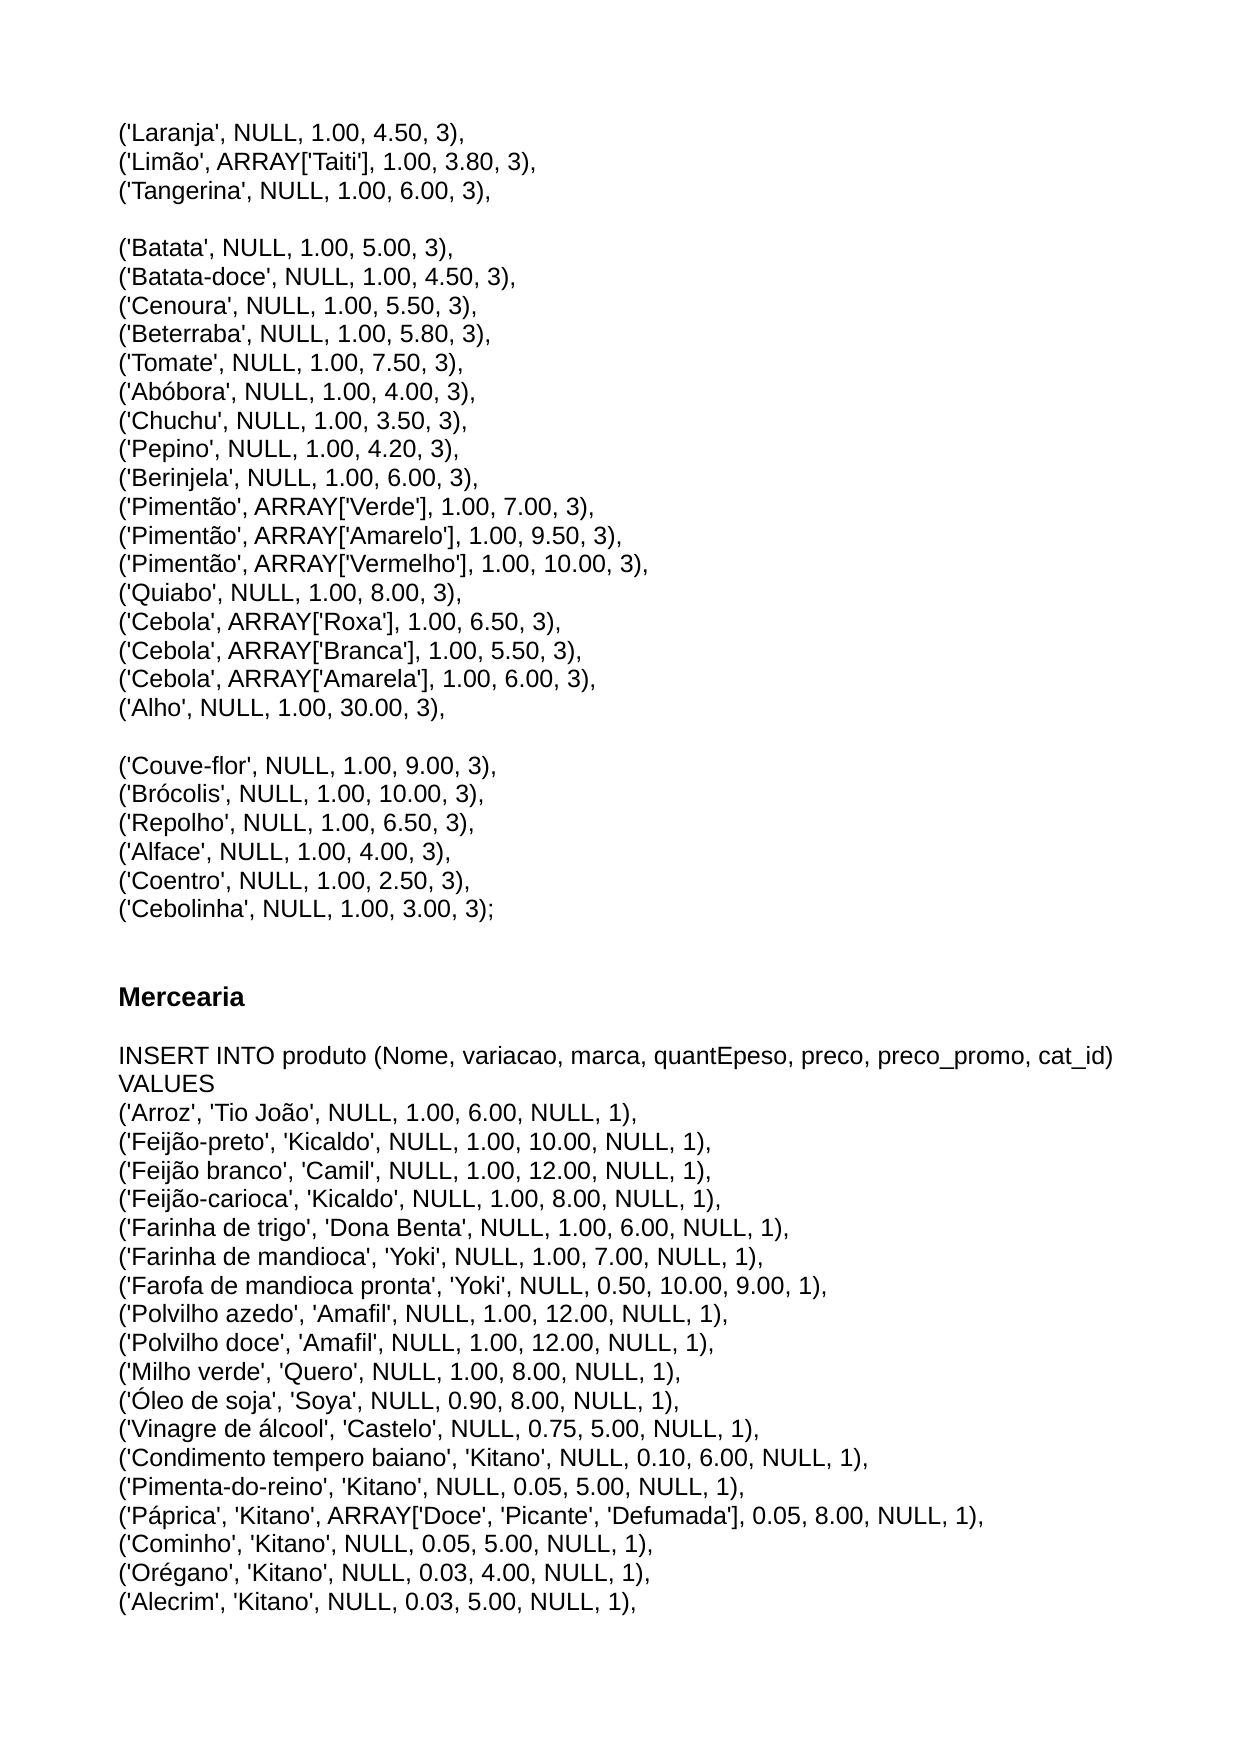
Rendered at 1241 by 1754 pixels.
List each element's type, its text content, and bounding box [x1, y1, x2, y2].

text ('Feijão-preto', 'Kicaldo', NULL, 1.00, 10.00, NULL, 1), [118, 1127, 1122, 1156]
text ('Repolho', NULL, 1.00, 6.50, 3), [118, 808, 1122, 837]
text ('Orégano', 'Kitano', NULL, 0.03, 4.00, NULL, 1), [118, 1558, 1122, 1587]
text ('Polvilho azedo', 'Amafil', NULL, 1.00, 12.00, NULL, 1), [118, 1299, 1122, 1328]
text ('Batata-doce', NULL, 1.00, 4.50, 3), [118, 262, 1122, 291]
text ('Abóbora', NULL, 1.00, 4.00, 3), [118, 377, 1122, 406]
text ('Pimentão', ARRAY['Amarelo'], 1.00, 9.50, 3), [118, 521, 1122, 549]
text ('Pimentão', ARRAY['Vermelho'], 1.00, 10.00, 3), [118, 549, 1122, 578]
text ('Cebola', ARRAY['Roxa'], 1.00, 6.50, 3), [118, 607, 1122, 636]
text ('Tangerina', NULL, 1.00, 6.00, 3), [118, 176, 1122, 204]
text ('Páprica', 'Kitano', ARRAY['Doce', 'Picante', 'Defumada'], 0.05, 8.00, NULL, 1), [118, 1501, 1122, 1529]
text ('Polvilho doce', 'Amafil', NULL, 1.00, 12.00, NULL, 1), [118, 1328, 1122, 1357]
text ('Limão', ARRAY['Taiti'], 1.00, 3.80, 3), [118, 147, 1122, 176]
text ('Laranja', NULL, 1.00, 4.50, 3), [118, 118, 1122, 147]
text ('Pimentão', ARRAY['Verde'], 1.00, 7.00, 3), [118, 492, 1122, 521]
text ('Berinjela', NULL, 1.00, 6.00, 3), [118, 463, 1122, 492]
text ('Arroz', 'Tio João', NULL, 1.00, 6.00, NULL, 1), [118, 1098, 1122, 1127]
text ('Cenoura', NULL, 1.00, 5.50, 3), [118, 291, 1122, 319]
text ('Beterraba', NULL, 1.00, 5.80, 3), [118, 319, 1122, 348]
text ('Couve-flor', NULL, 1.00, 9.00, 3), [118, 751, 1122, 779]
text ('Farinha de mandioca', 'Yoki', NULL, 1.00, 7.00, NULL, 1), [118, 1242, 1122, 1271]
text ('Chuchu', NULL, 1.00, 3.50, 3), [118, 406, 1122, 434]
text ('Farofa de mandioca pronta', 'Yoki', NULL, 0.50, 10.00, 9.00, 1), [118, 1271, 1122, 1299]
text ('Pimenta-do-reino', 'Kitano', NULL, 0.05, 5.00, NULL, 1), [118, 1472, 1122, 1501]
text ('Brócolis', NULL, 1.00, 10.00, 3), [118, 779, 1122, 808]
text ('Cebola', ARRAY['Amarela'], 1.00, 6.00, 3), [118, 664, 1122, 693]
text ('Milho verde', 'Quero', NULL, 1.00, 8.00, NULL, 1), [118, 1357, 1122, 1386]
text ('Cebola', ARRAY['Branca'], 1.00, 5.50, 3), [118, 636, 1122, 664]
text ('Feijão branco', 'Camil', NULL, 1.00, 12.00, NULL, 1), [118, 1156, 1122, 1184]
text ('Coentro', NULL, 1.00, 2.50, 3), [118, 866, 1122, 894]
text ('Feijão-carioca', 'Kicaldo', NULL, 1.00, 8.00, NULL, 1), [118, 1184, 1122, 1213]
text ('Alface', NULL, 1.00, 4.00, 3), [118, 837, 1122, 866]
text ('Quiabo', NULL, 1.00, 8.00, 3), [118, 578, 1122, 607]
text ('Batata', NULL, 1.00, 5.00, 3), [118, 233, 1122, 262]
text ('Alecrim', 'Kitano', NULL, 0.03, 5.00, NULL, 1), [118, 1587, 1122, 1616]
text ('Cominho', 'Kitano', NULL, 0.05, 5.00, NULL, 1), [118, 1529, 1122, 1558]
text Mercearia [118, 981, 1122, 1012]
text ('Cebolinha', NULL, 1.00, 3.00, 3); [118, 894, 1122, 923]
text ('Pepino', NULL, 1.00, 4.20, 3), [118, 434, 1122, 463]
text ('Tomate', NULL, 1.00, 7.50, 3), [118, 348, 1122, 377]
text ('Alho', NULL, 1.00, 30.00, 3), [118, 693, 1122, 722]
text ('Condimento tempero baiano', 'Kitano', NULL, 0.10, 6.00, NULL, 1), [118, 1443, 1122, 1472]
text INSERT INTO produto (Nome, variacao, marca, quantEpeso, preco, preco_promo, cat_id) VALUES [118, 1041, 1122, 1098]
text ('Vinagre de álcool', 'Castelo', NULL, 0.75, 5.00, NULL, 1), [118, 1414, 1122, 1443]
text ('Óleo de soja', 'Soya', NULL, 0.90, 8.00, NULL, 1), [118, 1386, 1122, 1414]
text ('Farinha de trigo', 'Dona Benta', NULL, 1.00, 6.00, NULL, 1), [118, 1213, 1122, 1242]
